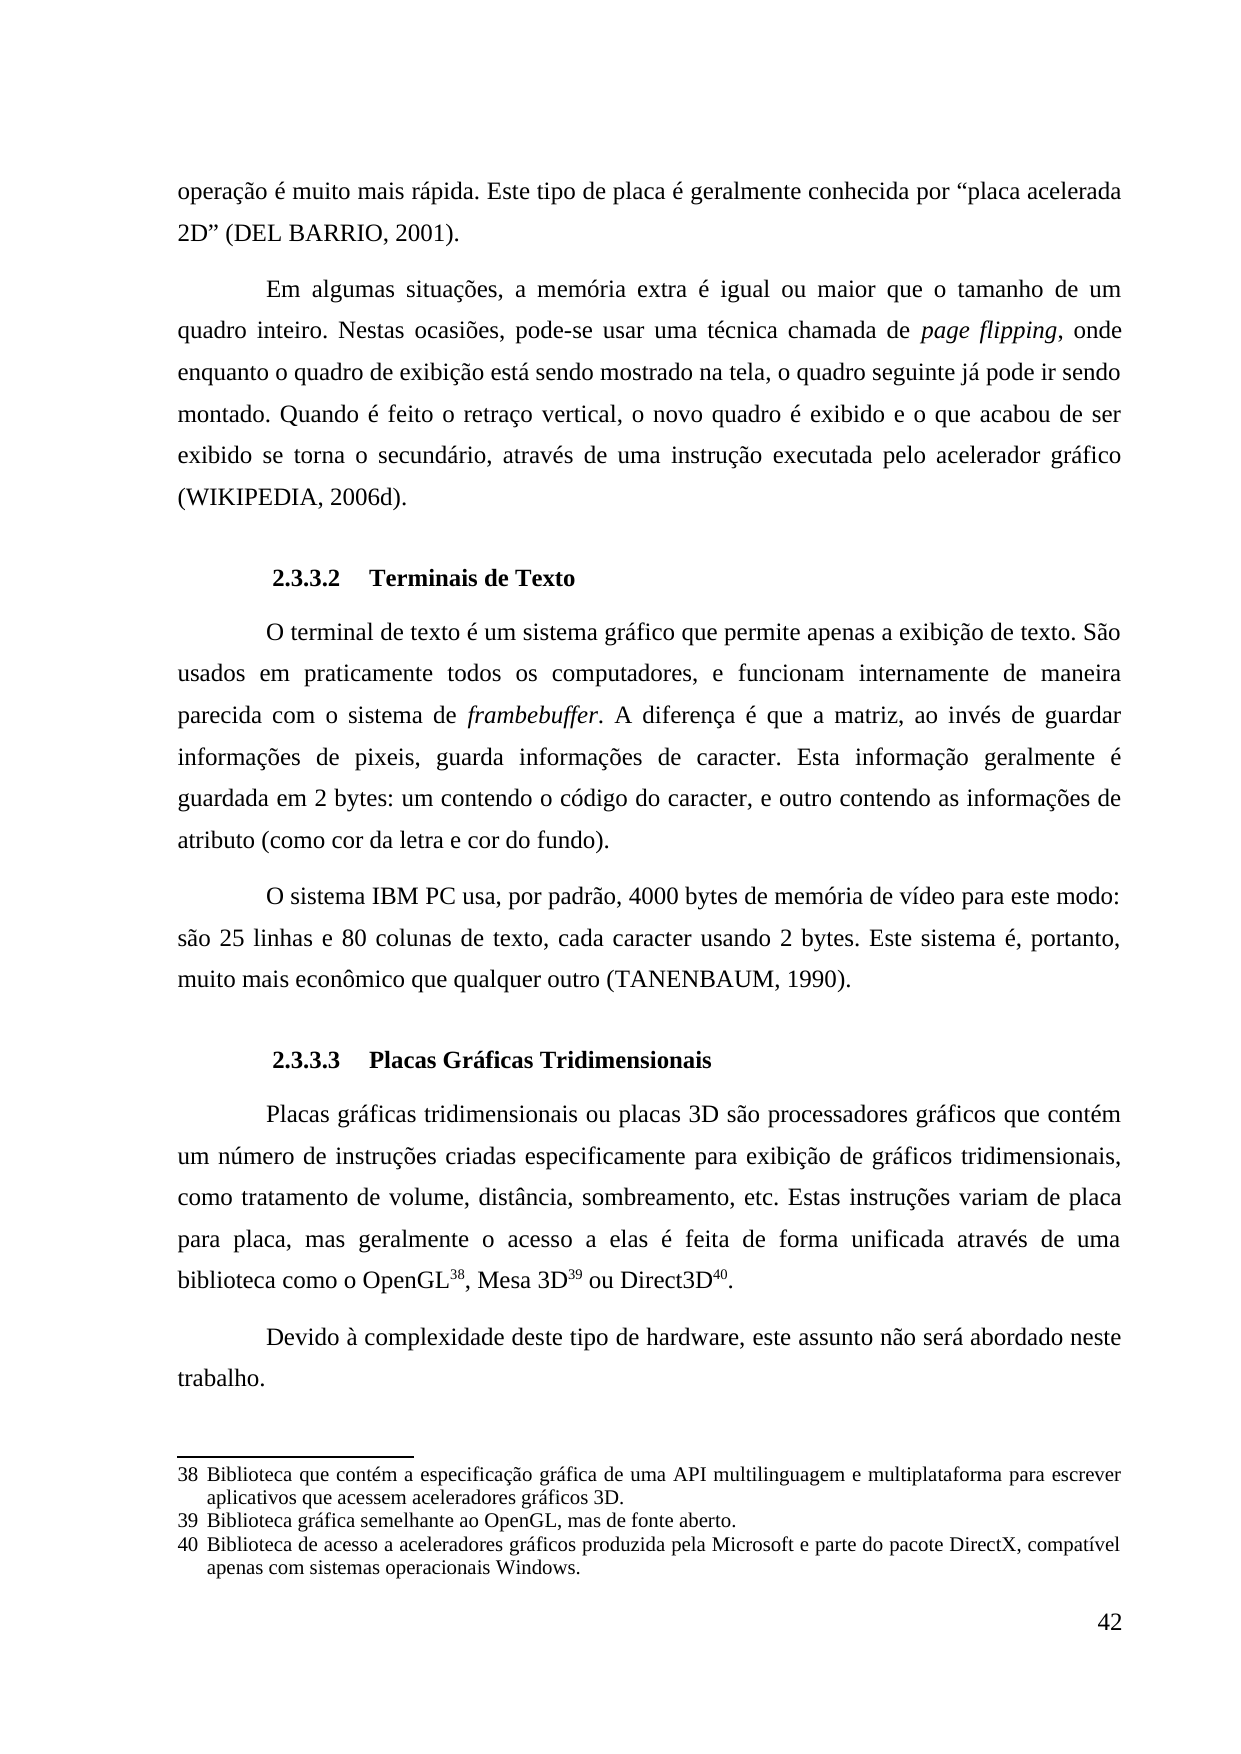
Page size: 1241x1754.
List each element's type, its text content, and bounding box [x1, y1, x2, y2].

subtitle Terminais de Texto [177, 564, 1122, 592]
text Em algumas situações, a memória extra é igual ou maior que o tamanho de um quadro inteiro. Nestas ocasiões, pode-se usar uma técnica chamada de page flipping, onde enquanto o quadro de exibição está sendo mostrado na tela, o quadro seguinte já pode ir sendo montado. Quando é feito o retraço vertical, o novo quadro é exibido e o que acabou de ser exibido se torna o secundário, através de uma instrução executada pelo acelerador gráfico (WIKIPEDIA, 2006d). [177, 275, 1122, 511]
text Biblioteca gráfica semelhante ao OpenGL, mas de fonte aberto. [177, 1509, 1122, 1532]
text Biblioteca de acesso a aceleradores gráficos produzida pela Microsoft e parte do pacote DirectX, compatível apenas com sistemas operacionais Windows. [177, 1532, 1122, 1579]
text O terminal de texto é um sistema gráfico que permite apenas a exibição de texto. São usados em praticamente todos os computadores, e funcionam internamente de maneira parecida com o sistema de frambebuffer. A diferença é que a matriz, ao invés de guardar informações de pixeis, guarda informações de caracter. Esta informação geralmente é guardada em 2 bytes: um contendo o código do caracter, e outro contendo as informações de atributo (como cor da letra e cor do fundo). [177, 618, 1122, 853]
text O sistema IBM PC usa, por padrão, 4000 bytes de memória de vídeo para este modo: são 25 linhas e 80 colunas de texto, cada caracter usando 2 bytes. Este sistema é, portanto, muito mais econômico que qualquer outro (TANENBAUM, 1990). [177, 882, 1122, 993]
text Devido à complexidade deste tipo de hardware, este assunto não será abordado neste trabalho. [177, 1323, 1122, 1392]
subtitle Placas Gráficas Tridimensionais [177, 1047, 1122, 1074]
text operação é muito mais rápida. Este tipo de placa é geralmente conhecida por “placa acelerada 2D” (DEL BARRIO, 2001). [177, 177, 1122, 246]
text Biblioteca que contém a especificação gráfica de uma API multilinguagem e multiplataforma para escrever aplicativos que acessem aceleradores gráficos 3D. [177, 1463, 1122, 1509]
text Placas gráficas tridimensionais ou placas 3D são processadores gráficos que contém um número de instruções criadas especificamente para exibição de gráficos tridimensionais, como tratamento de volume, distância, sombreamento, etc. Estas instruções variam de placa para placa, mas geralmente o acesso a elas é feita de forma unificada através de uma biblioteca como o OpenGL, Mesa 3D ou Direct3D. [177, 1100, 1122, 1294]
